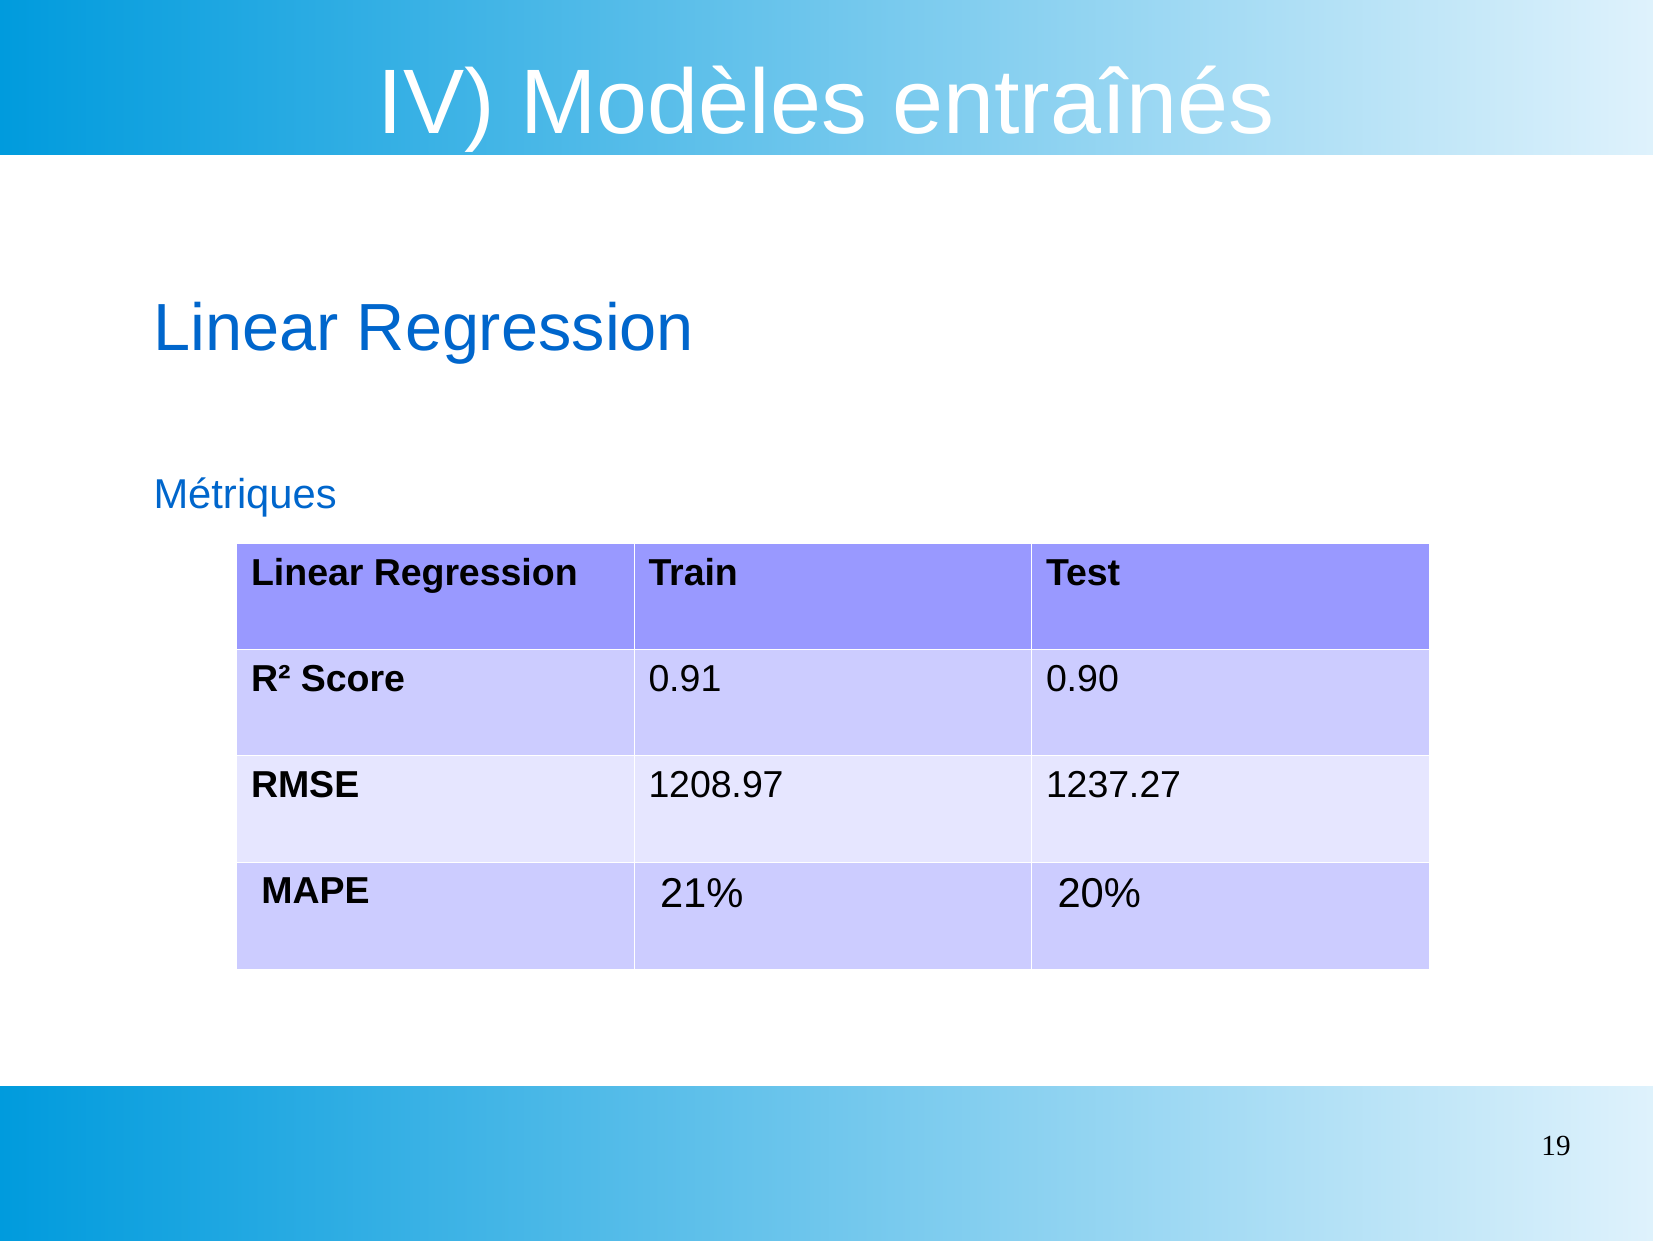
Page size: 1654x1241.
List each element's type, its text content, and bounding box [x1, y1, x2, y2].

table_header Test [1032, 544, 1429, 649]
table_header Linear Regression [237, 544, 634, 649]
title IV) Modèles entraînés [82, 49, 1571, 155]
table_cell 1208.97 [635, 756, 1031, 862]
table_cell 21% [635, 863, 1031, 969]
list Linear Regression Métriques [82, 290, 1571, 1010]
table_cell 20% [1032, 863, 1429, 969]
table_header Train [635, 544, 1031, 649]
table_cell RMSE [237, 756, 634, 862]
table_cell 0.91 [635, 650, 1031, 755]
table_cell 1237.27 [1032, 756, 1429, 862]
table_cell R² Score [237, 650, 634, 755]
table_cell MAPE [237, 863, 634, 969]
table_cell 0.90 [1032, 650, 1429, 755]
